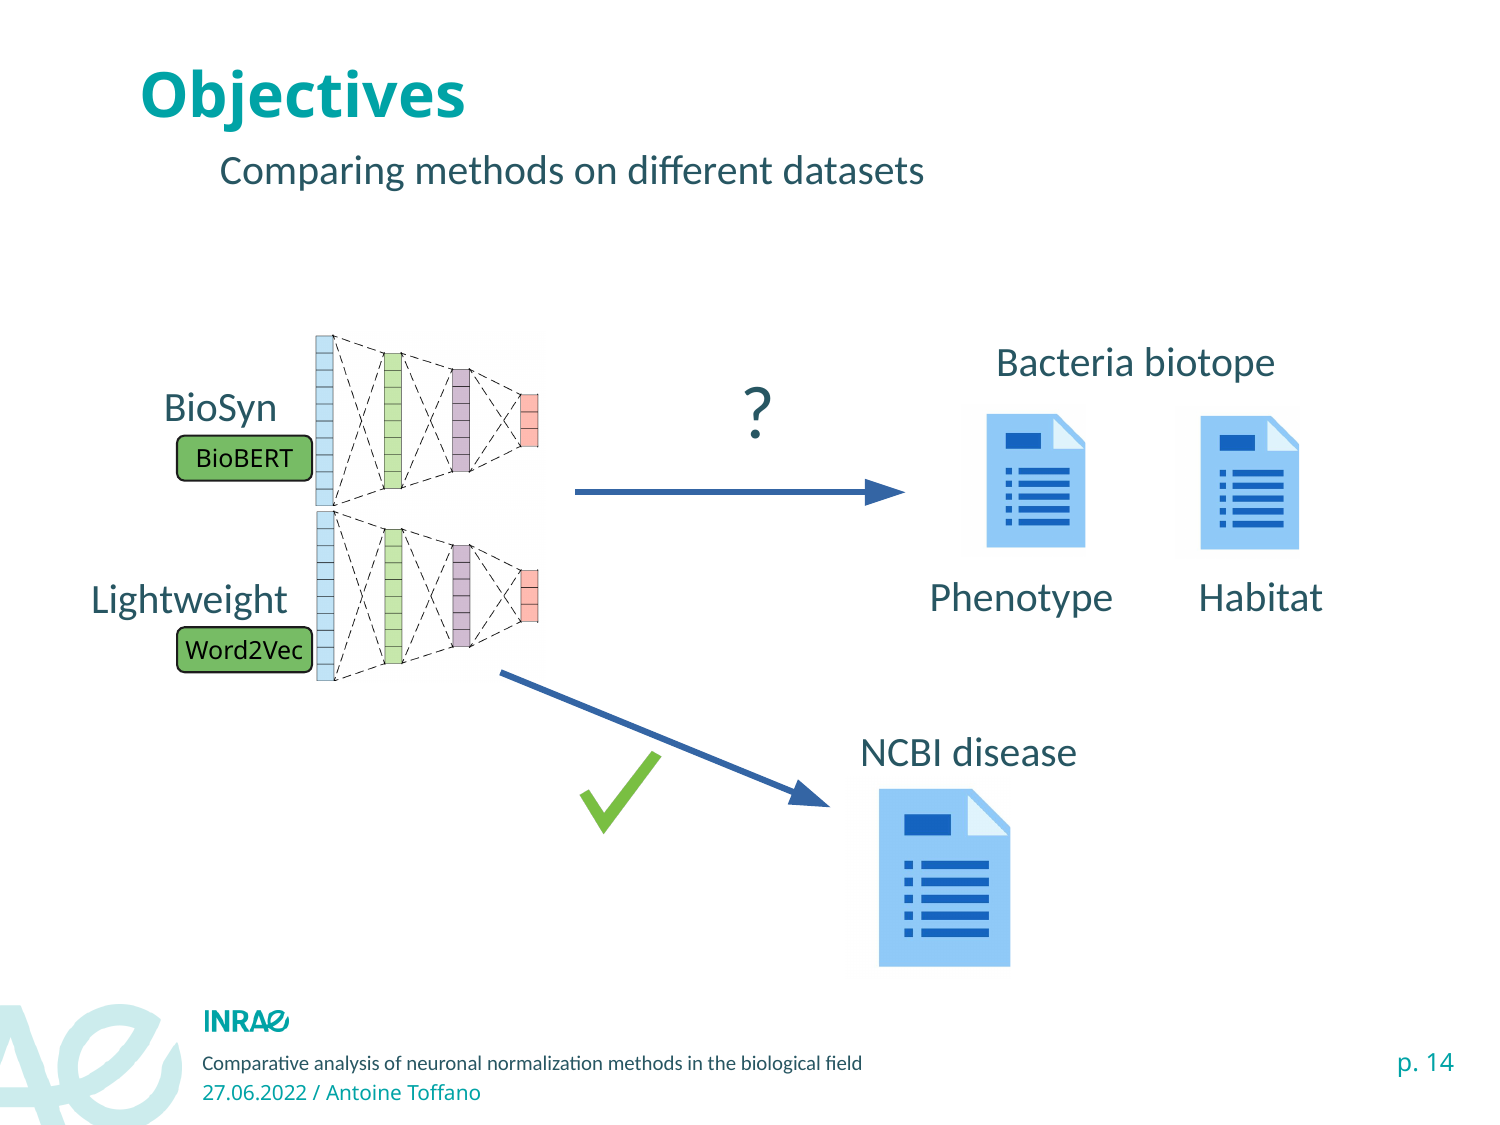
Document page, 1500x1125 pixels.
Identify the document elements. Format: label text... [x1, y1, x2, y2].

text_box BioBERT [176, 435, 313, 481]
picture [0, 996, 328, 1125]
picture [845, 878, 1011, 979]
text_box ? [725, 375, 785, 478]
picture [575, 747, 666, 838]
text_box NCBI disease [845, 717, 1161, 878]
text_box Objectives [139, 24, 1396, 170]
text_box Bacteria biotope [981, 327, 1432, 488]
picture [1175, 406, 1300, 559]
text_box Lightweight [76, 564, 386, 677]
picture [961, 404, 1086, 557]
picture [311, 331, 546, 683]
text_box Phenotype Habitat [905, 562, 1356, 723]
text_box BioSyn [149, 372, 311, 436]
text_box Word2Vec [177, 627, 313, 673]
text_box Comparing methods on different datasets [205, 140, 1396, 253]
